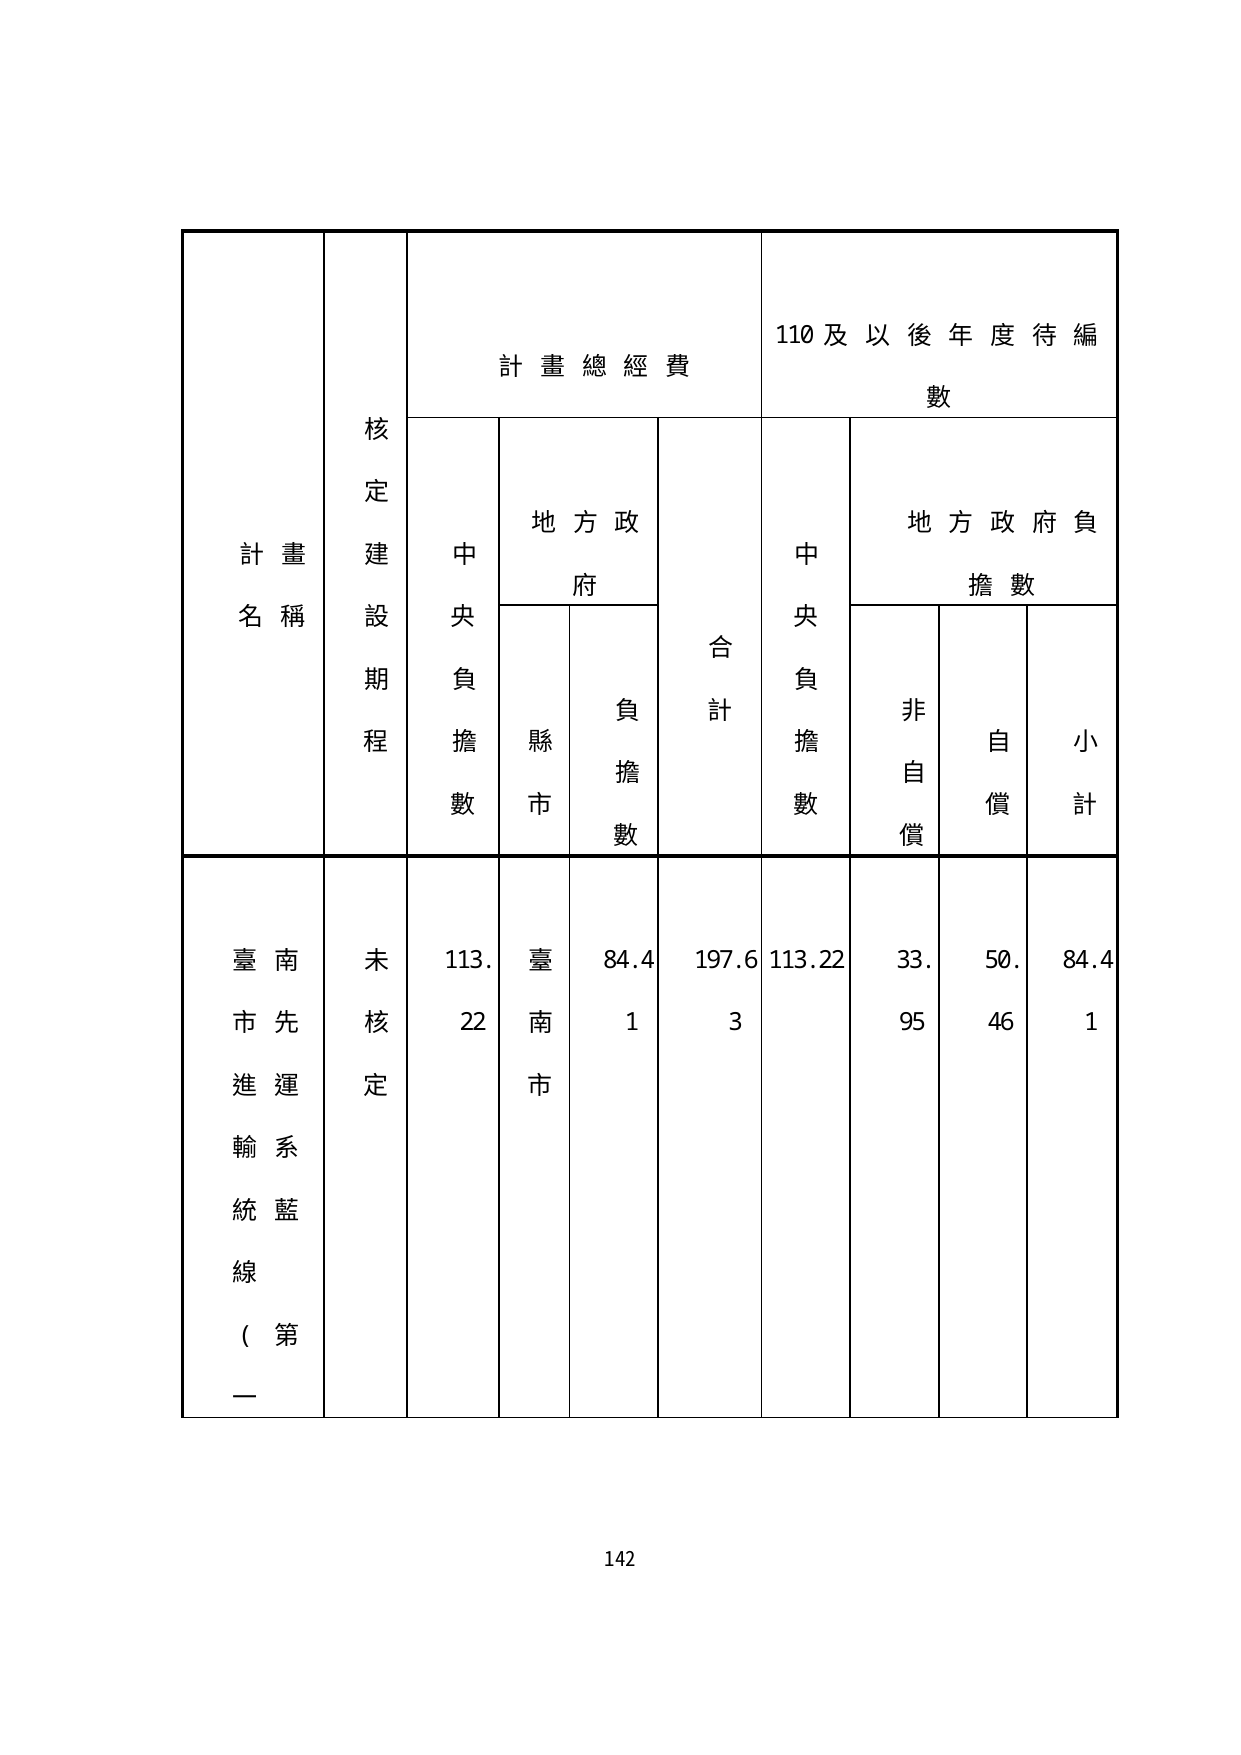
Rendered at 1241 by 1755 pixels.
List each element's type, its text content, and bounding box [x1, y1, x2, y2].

table_cell 小計 [1028, 606, 1116, 854]
table_cell 臺南市先進運輸系統藍線(第一 [184, 858, 323, 1417]
table_cell 負擔數 [570, 606, 657, 854]
table_cell 84.41 [570, 858, 657, 1417]
table_header 計畫名稱 [184, 233, 323, 854]
table_cell 50.46 [940, 858, 1026, 1417]
table_cell 非自償 [851, 606, 938, 854]
table_cell 113.22 [762, 858, 849, 1417]
table_cell 113.22 [408, 858, 498, 1417]
table_header 計畫總經費 [408, 233, 761, 417]
table_header 核定建設期程 [325, 233, 406, 854]
table_cell 自償 [940, 606, 1026, 854]
table_cell 地方政府 [500, 418, 657, 604]
table_cell 84.41 [1028, 858, 1116, 1417]
table_cell 地方政府負擔數 [851, 418, 1116, 604]
table_header 110及以後年度待編數 [762, 233, 1116, 417]
table_cell 中央 負擔數 [408, 418, 498, 854]
table_cell 合計 [659, 418, 761, 854]
table_cell 縣市 [500, 606, 569, 854]
table_cell 中央 負擔數 [762, 418, 849, 854]
table_cell 197.63 [659, 858, 761, 1417]
table_cell 未核定 [325, 858, 406, 1417]
table_cell 33.95 [851, 858, 938, 1417]
table_cell 臺南市 [500, 858, 569, 1417]
